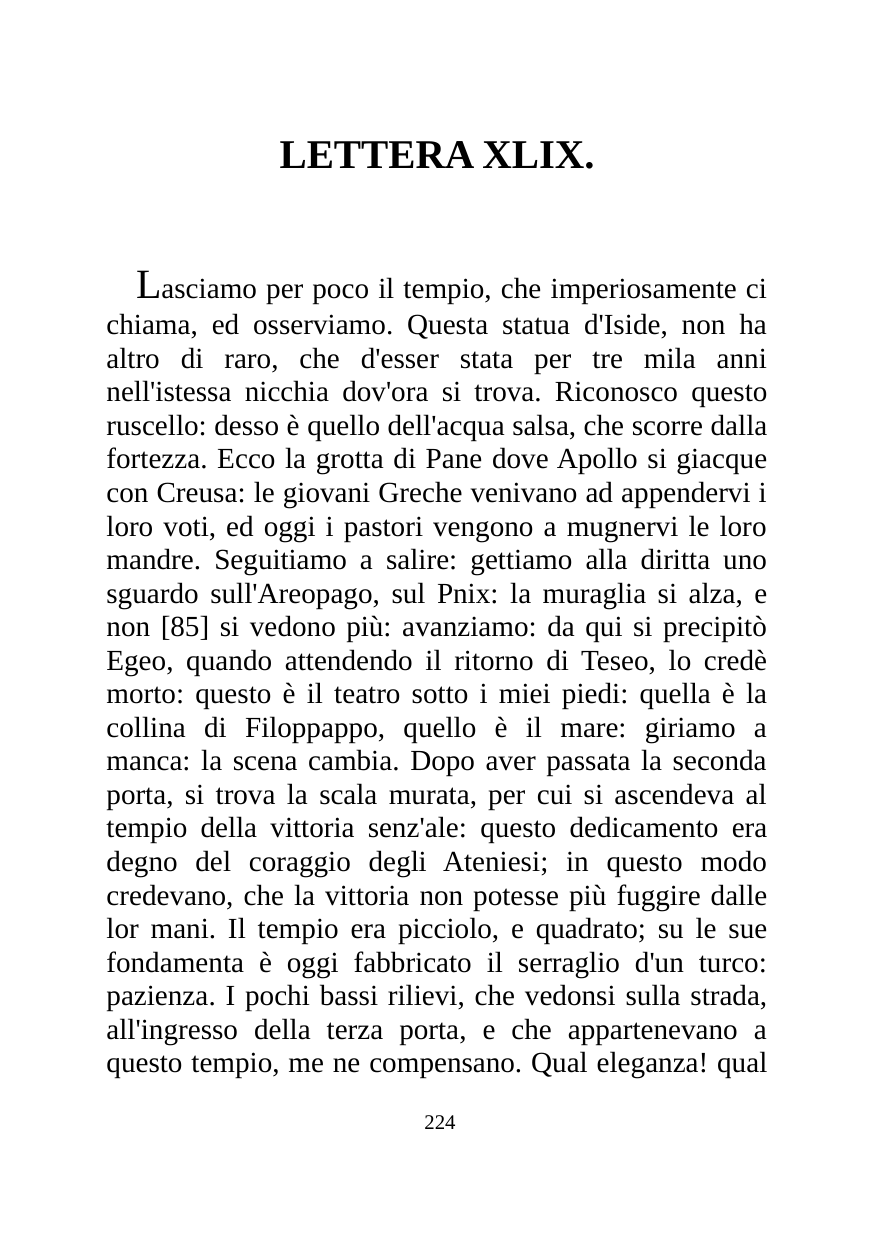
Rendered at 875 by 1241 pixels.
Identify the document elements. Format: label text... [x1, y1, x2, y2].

subtitle LETTERA XLIX. [106, 130, 768, 177]
text Lasciamo per poco il tempio, che imperiosamente ci chiama, ed osserviamo. Questa statua d'Iside, non ha altro di raro, che d'esser stata per tre mila anni nell'istessa nicchia dov'ora si trova. Riconosco questo ruscello: desso è quello dell'acqua salsa, che scorre dalla fortezza. Ecco la grotta di Pane dove Apollo si giacque con Creusa: le giovani Greche venivano ad appendervi i loro voti, ed oggi i pastori vengono a mugnervi le loro mandre. Seguitiamo a salire: gettiamo alla diritta uno sguardo sull'Areopago, sul Pnix: la muraglia si alza, e non [85] si vedono più: avanziamo: da qui si precipitò Egeo, quando attendendo il ritorno di Teseo, lo credè morto: questo è il teatro sotto i miei piedi: quella è la collina di Filoppappo, quello è il mare: giriamo a manca: la scena cambia. Dopo aver passata la seconda porta, si trova la scala murata, per cui si ascendeva al tempio della vittoria senz'ale: questo dedicamento era degno del coraggio degli Ateniesi; in questo modo credevano, che la vittoria non potesse più fuggire dalle lor mani. Il tempio era picciolo, e quadrato; su le sue fondamenta è oggi fabbricato il serraglio d'un turco: pazienza. I pochi bassi rilievi, che vedonsi sulla strada, all'ingresso della terza porta, e che appartenevano a questo tempio, me ne compensano. Qual eleganza! qual [106, 259, 768, 1079]
